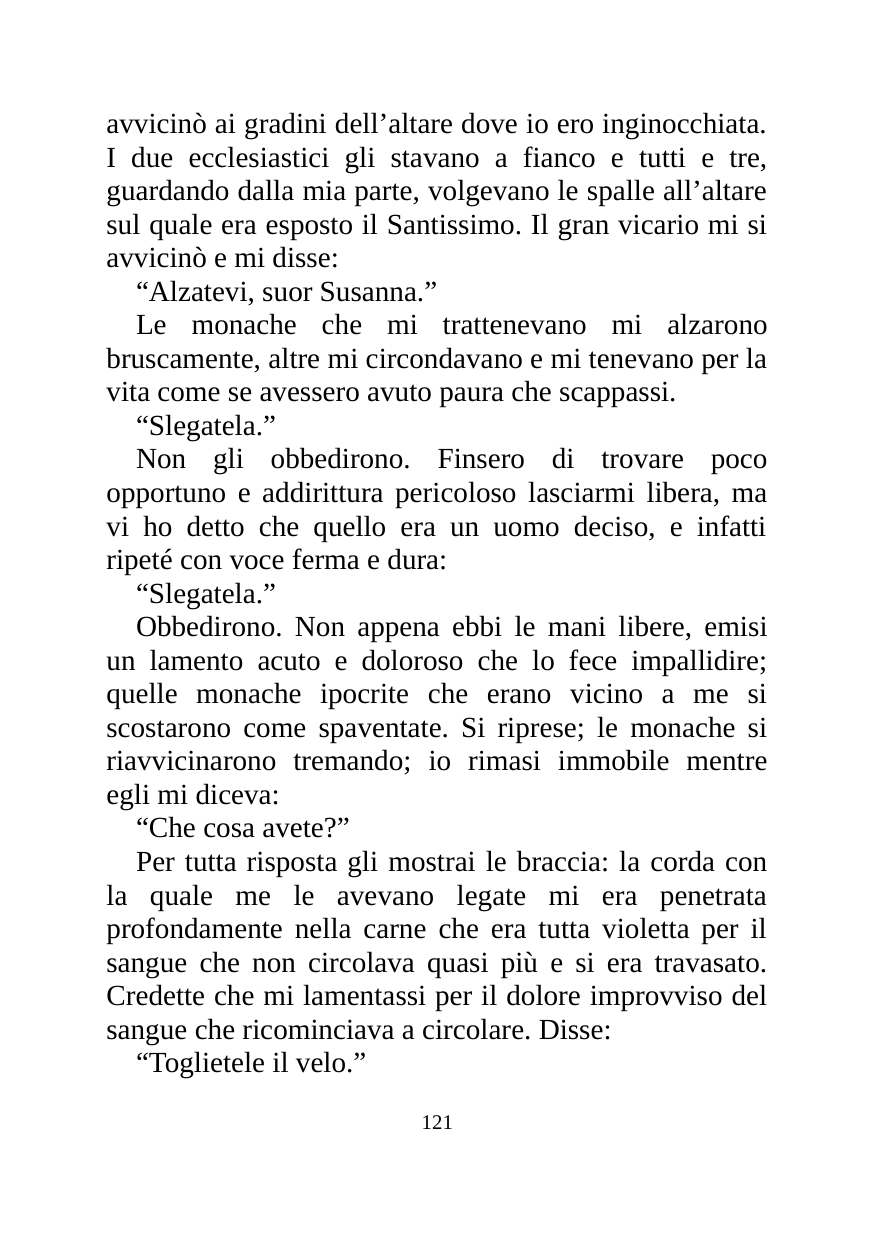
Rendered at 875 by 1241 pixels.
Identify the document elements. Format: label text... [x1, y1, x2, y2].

text “Che cosa avete?” [106, 811, 768, 844]
text avvicinò ai gradini dell’altare dove io ero inginocchiata. I due ecclesiastici gli stavano a fianco e tutti e tre, guardando dalla mia parte, volgevano le spalle all’altare sul quale era esposto il Santissimo. Il gran vicario mi si avvicinò e mi disse: [106, 106, 768, 274]
text “Toglietele il velo.” [106, 1045, 768, 1079]
text “Slegatela.” [106, 408, 768, 442]
text “Alzatevi, suor Susanna.” [106, 274, 768, 307]
text Obbedirono. Non appena ebbi le mani libere, emisi un lamento acuto e doloroso che lo fece impallidire; quelle monache ipocrite che erano vicino a me si scostarono come spaventate. Si riprese; le monache si riavvicinarono tremando; io rimasi immobile mentre egli mi diceva: [106, 609, 768, 811]
text Le monache che mi trattenevano mi alzarono bruscamente, altre mi circondavano e mi tenevano per la vita come se avessero avuto paura che scappassi. [106, 307, 768, 408]
text “Slegatela.” [106, 576, 768, 609]
text Per tutta risposta gli mostrai le braccia: la corda con la quale me le avevano legate mi era penetrata profondamente nella carne che era tutta violetta per il sangue che non circolava quasi più e si era travasato. Credette che mi lamentassi per il dolore improvviso del sangue che ricominciava a circolare. Disse: [106, 844, 768, 1045]
text Non gli obbedirono. Finsero di trovare poco opportuno e addirittura pericoloso lasciarmi libera, ma vi ho detto che quello era un uomo deciso, e infatti ripeté con voce ferma e dura: [106, 442, 768, 576]
